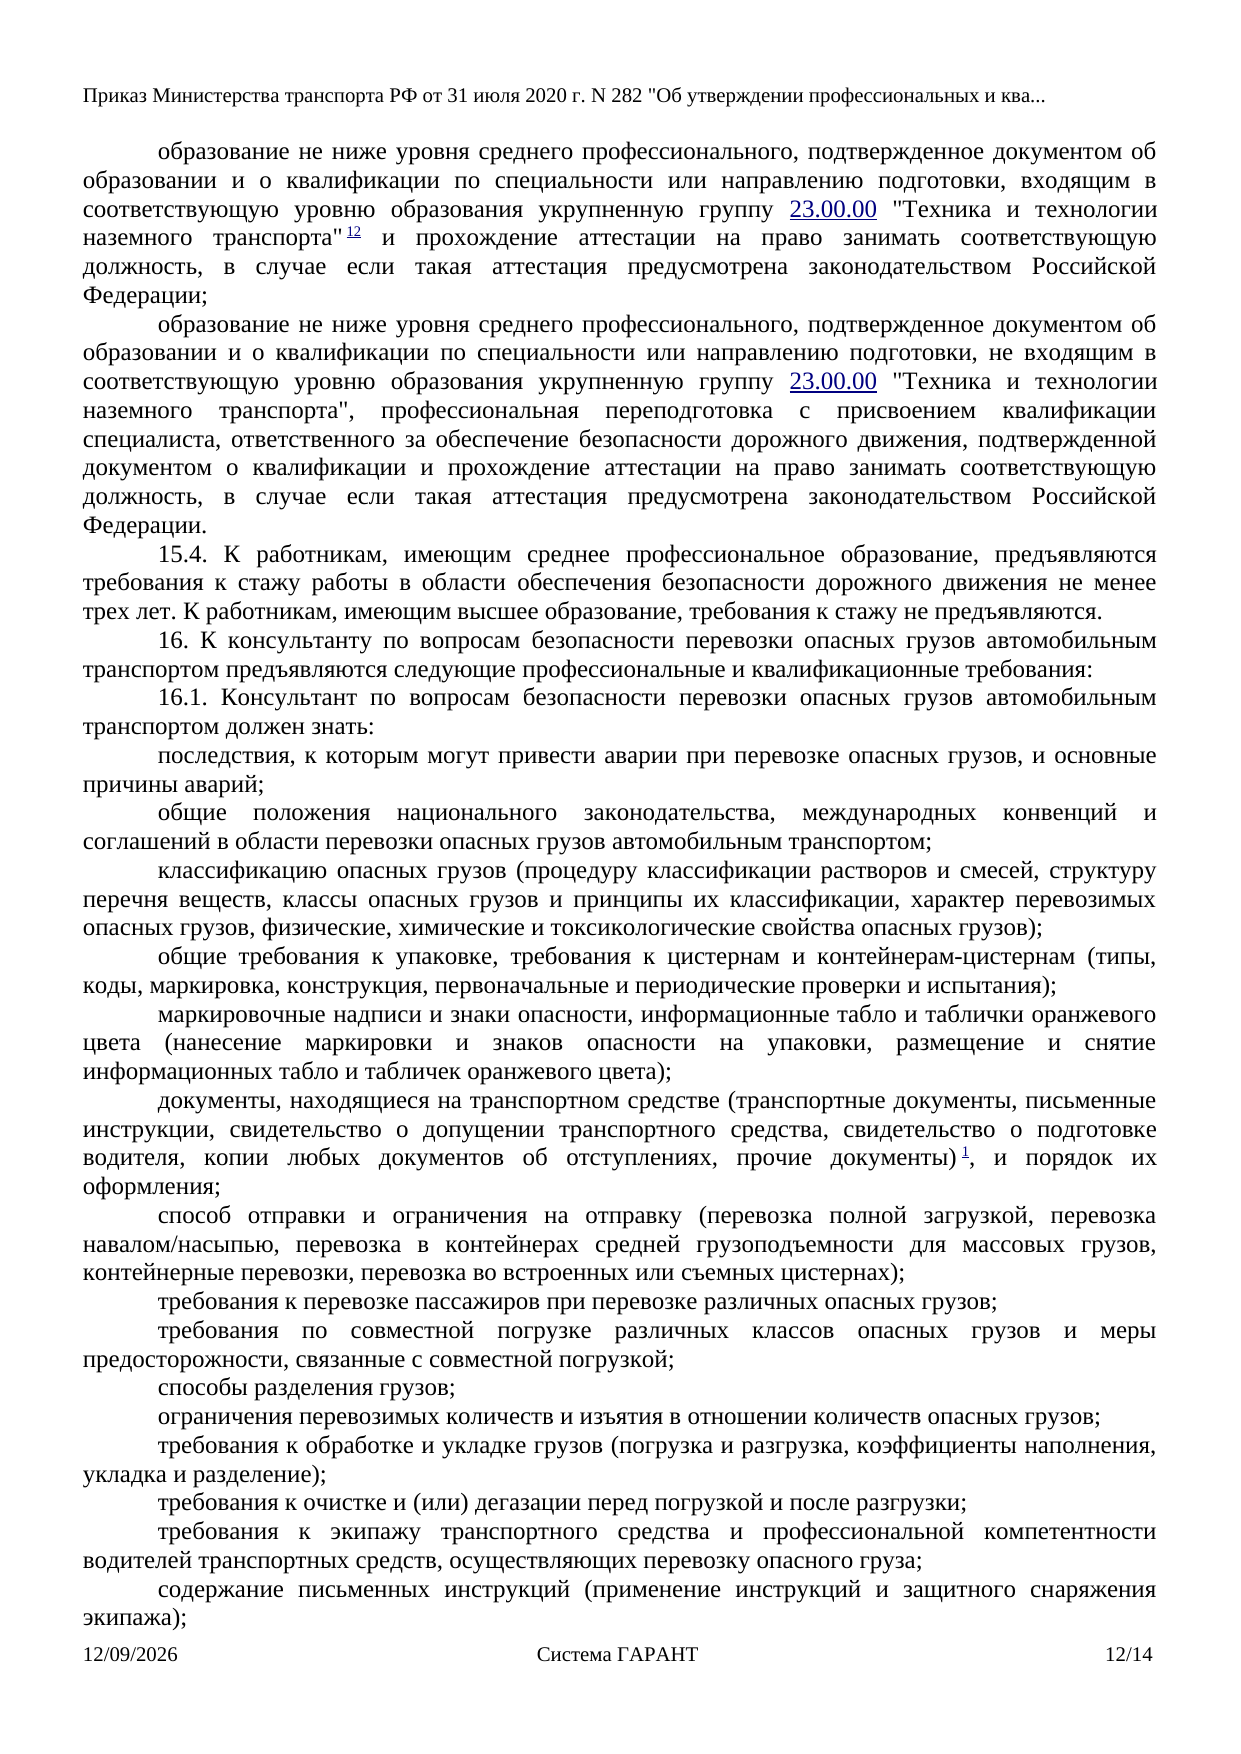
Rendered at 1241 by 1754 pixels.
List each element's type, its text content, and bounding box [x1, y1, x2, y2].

text общие требования к упаковке, требования к цистернам и контейнерам-цистернам (типы, коды, маркировка, конструкция, первоначальные и периодические проверки и испытания); [83, 941, 1157, 999]
text классификацию опасных грузов (процедуру классификации растворов и смесей, структуру перечня веществ, классы опасных грузов и принципы их классификации, характер перевозимых опасных грузов, физические, химические и токсикологические свойства опасных грузов); [83, 855, 1157, 941]
text требования к обработке и укладке грузов (погрузка и разгрузка, коэффициенты наполнения, укладка и разделение); [83, 1430, 1157, 1487]
text способы разделения грузов; [83, 1372, 1157, 1401]
text 15.4. К работникам, имеющим среднее профессиональное образование, предъявляются требования к стажу работы в области обеспечения безопасности дорожного движения не менее трех лет. К работникам, имеющим высшее образование, требования к стажу не предъявляются. [83, 539, 1157, 625]
text требования к перевозке пассажиров при перевозке различных опасных грузов; [83, 1286, 1157, 1315]
text образование не ниже уровня среднего профессионального, подтвержденное документом об образовании и о квалификации по специальности или направлению подготовки, не входящим в соответствующую уровню образования укрупненную группу 23.00.00 "Техника и технологии наземного транспорта", профессиональная переподготовка с присвоением квалификации специалиста, ответственного за обеспечение безопасности дорожного движения, подтвержденной документом о квалификации и прохождение аттестации на право занимать соответствующую должность, в случае если такая аттестация предусмотрена законодательством Российской Федерации. [83, 309, 1157, 539]
text требования к экипажу транспортного средства и профессиональной компетентности водителей транспортных средств, осуществляющих перевозку опасного груза; [83, 1516, 1157, 1574]
text требования к очистке и (или) дегазации перед погрузкой и после разгрузки; [83, 1487, 1157, 1516]
text общие положения национального законодательства, международных конвенций и соглашений в области перевозки опасных грузов автомобильным транспортом; [83, 797, 1157, 855]
text 16. К консультанту по вопросам безопасности перевозки опасных грузов автомобильным транспортом предъявляются следующие профессиональные и квалификационные требования: [83, 625, 1157, 682]
text маркировочные надписи и знаки опасности, информационные табло и таблички оранжевого цвета (нанесение маркировки и знаков опасности на упаковки, размещение и снятие информационных табло и табличек оранжевого цвета); [83, 999, 1157, 1085]
text ограничения перевозимых количеств и изъятия в отношении количеств опасных грузов; [83, 1401, 1157, 1430]
text образование не ниже уровня среднего профессионального, подтвержденное документом об образовании и о квалификации по специальности или направлению подготовки, входящим в соответствующую уровню образования укрупненную группу 23.00.00 "Техника и технологии наземного транспорта" 12 и прохождение аттестации на право занимать соответствующую должность, в случае если такая аттестация предусмотрена законодательством Российской Федерации; [83, 136, 1157, 309]
text последствия, к которым могут привести аварии при перевозке опасных грузов, и основные причины аварий; [83, 740, 1157, 797]
text содержание письменных инструкций (применение инструкций и защитного снаряжения экипажа); [83, 1574, 1157, 1631]
text документы, находящиеся на транспортном средстве (транспортные документы, письменные инструкции, свидетельство о допущении транспортного средства, свидетельство о подготовке водителя, копии любых документов об отступлениях, прочие документы) 1, и порядок их оформления; [83, 1085, 1157, 1200]
text требования по совместной погрузке различных классов опасных грузов и меры предосторожности, связанные с совместной погрузкой; [83, 1315, 1157, 1372]
text способ отправки и ограничения на отправку (перевозка полной загрузкой, перевозка навалом/насыпью, перевозка в контейнерах средней грузоподъемности для массовых грузов, контейнерные перевозки, перевозка во встроенных или съемных цистернах); [83, 1200, 1157, 1286]
text 16.1. Консультант по вопросам безопасности перевозки опасных грузов автомобильным транспортом должен знать: [83, 682, 1157, 740]
